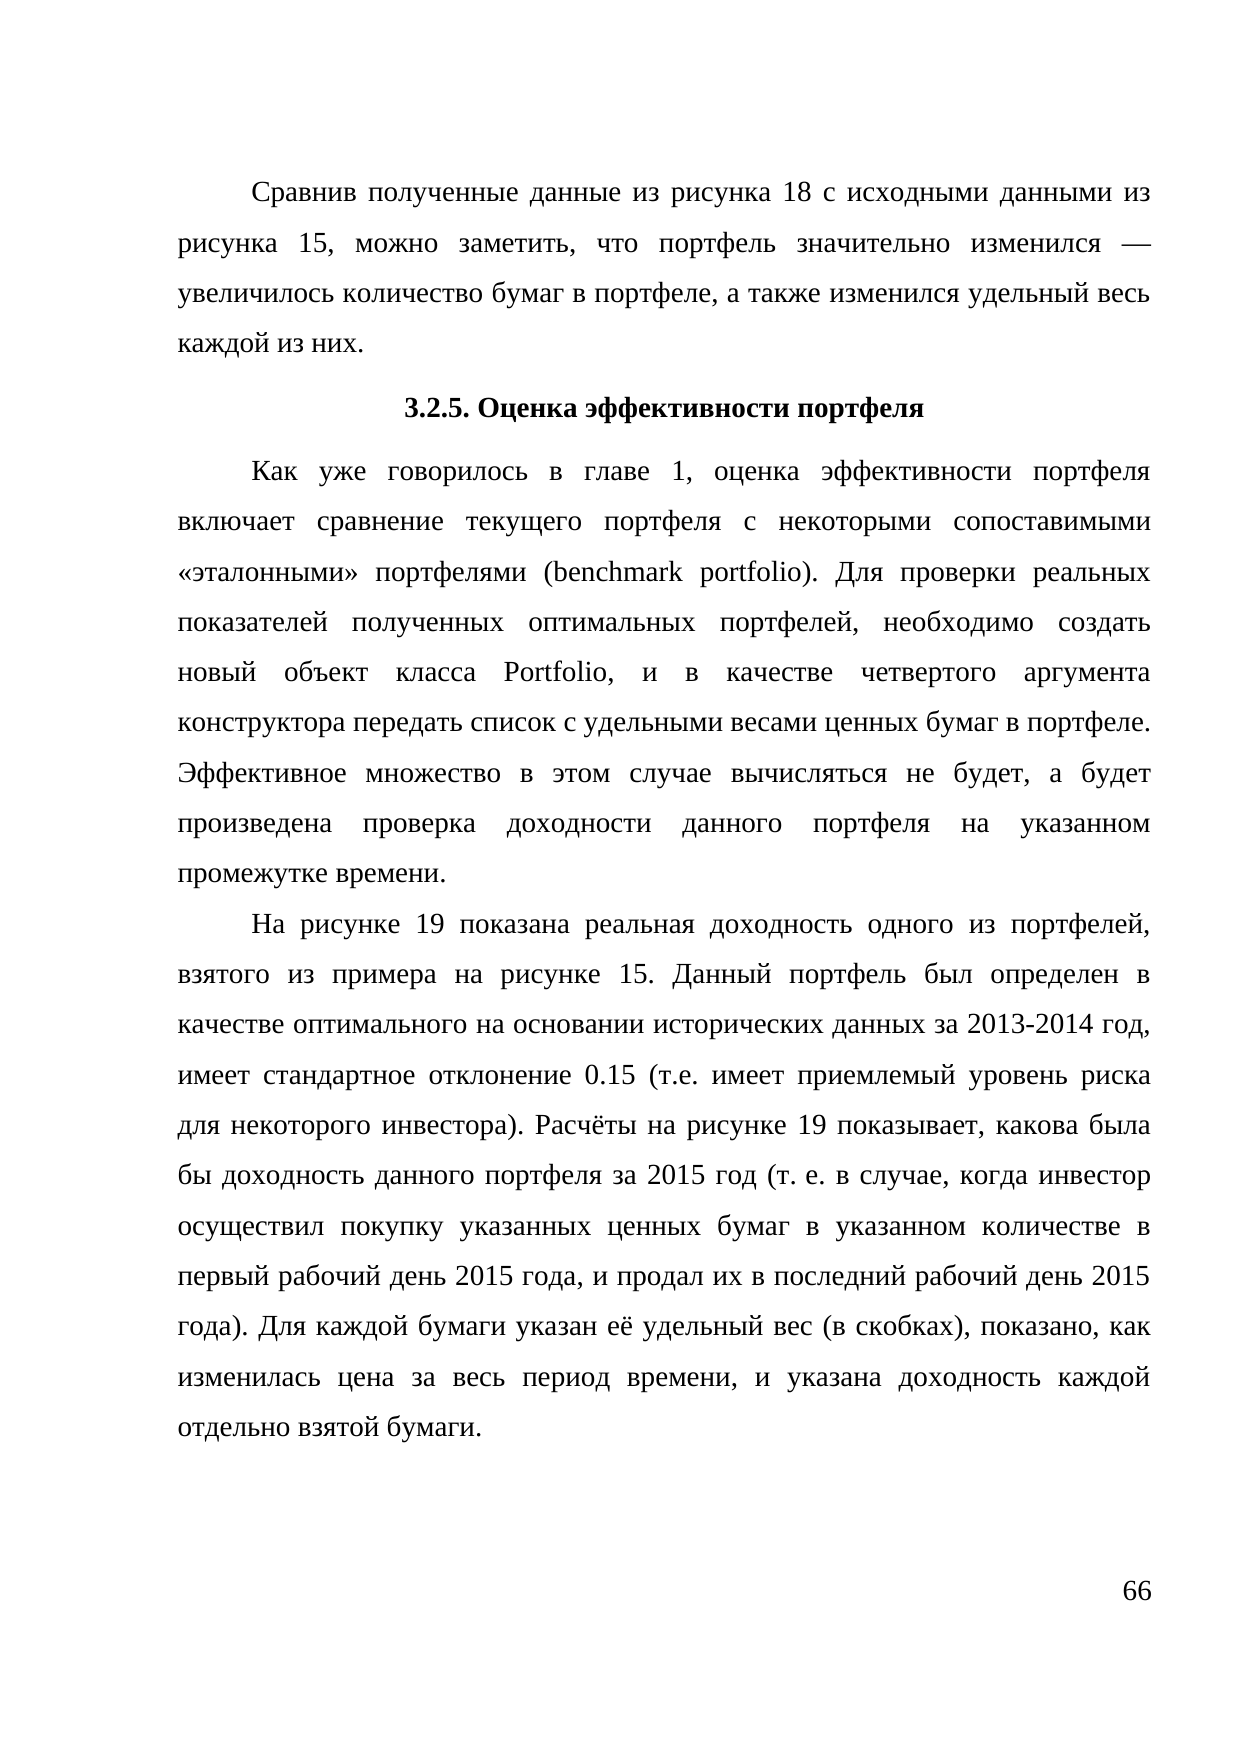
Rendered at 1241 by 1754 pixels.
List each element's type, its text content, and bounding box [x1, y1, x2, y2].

subtitle 3.2.5. Оценка эффективности портфеля [177, 390, 1152, 424]
text На рисунке 19 показана реальная доходность одного из портфелей, взятого из примера на рисунке 15. Данный портфель был определен в качестве оптимального на основании исторических данных за 2013-2014 год, имеет стандартное отклонение 0.15 (т.е. имеет приемлемый уровень риска для некоторого инвестора). Расчёты на рисунке 19 показывает, какова была бы доходность данного портфеля за 2015 год (т. е. в случае, когда инвестор осуществил покупку указанных ценных бумаг в указанном количестве в первый рабочий день 2015 года, и продал их в последний рабочий день 2015 года). Для каждой бумаги указан её удельный вес (в скобках), показано, как изменилась цена за весь период времени, и указана доходность каждой отдельно взятой бумаги. [177, 906, 1152, 1442]
text Сравнив полученные данные из рисунка 18 с исходными данными из рисунка 15, можно заметить, что портфель значительно изменился — увеличилось количество бумаг в портфеле, а также изменился удельный весь каждой из них. [177, 174, 1152, 359]
text Как уже говорилось в главе 1, оценка эффективности портфеля включает сравнение текущего портфеля с некоторыми сопоставимыми «эталонными» портфелями (benchmark portfolio). Для проверки реальных показателей полученных оптимальных портфелей, необходимо создать новый объект класса Portfolio, и в качестве четвертого аргумента конструктора передать список с удельными весами ценных бумаг в портфеле. Эффективное множество в этом случае вычисляться не будет, а будет произведена проверка доходности данного портфеля на указанном промежутке времени. [177, 453, 1152, 889]
